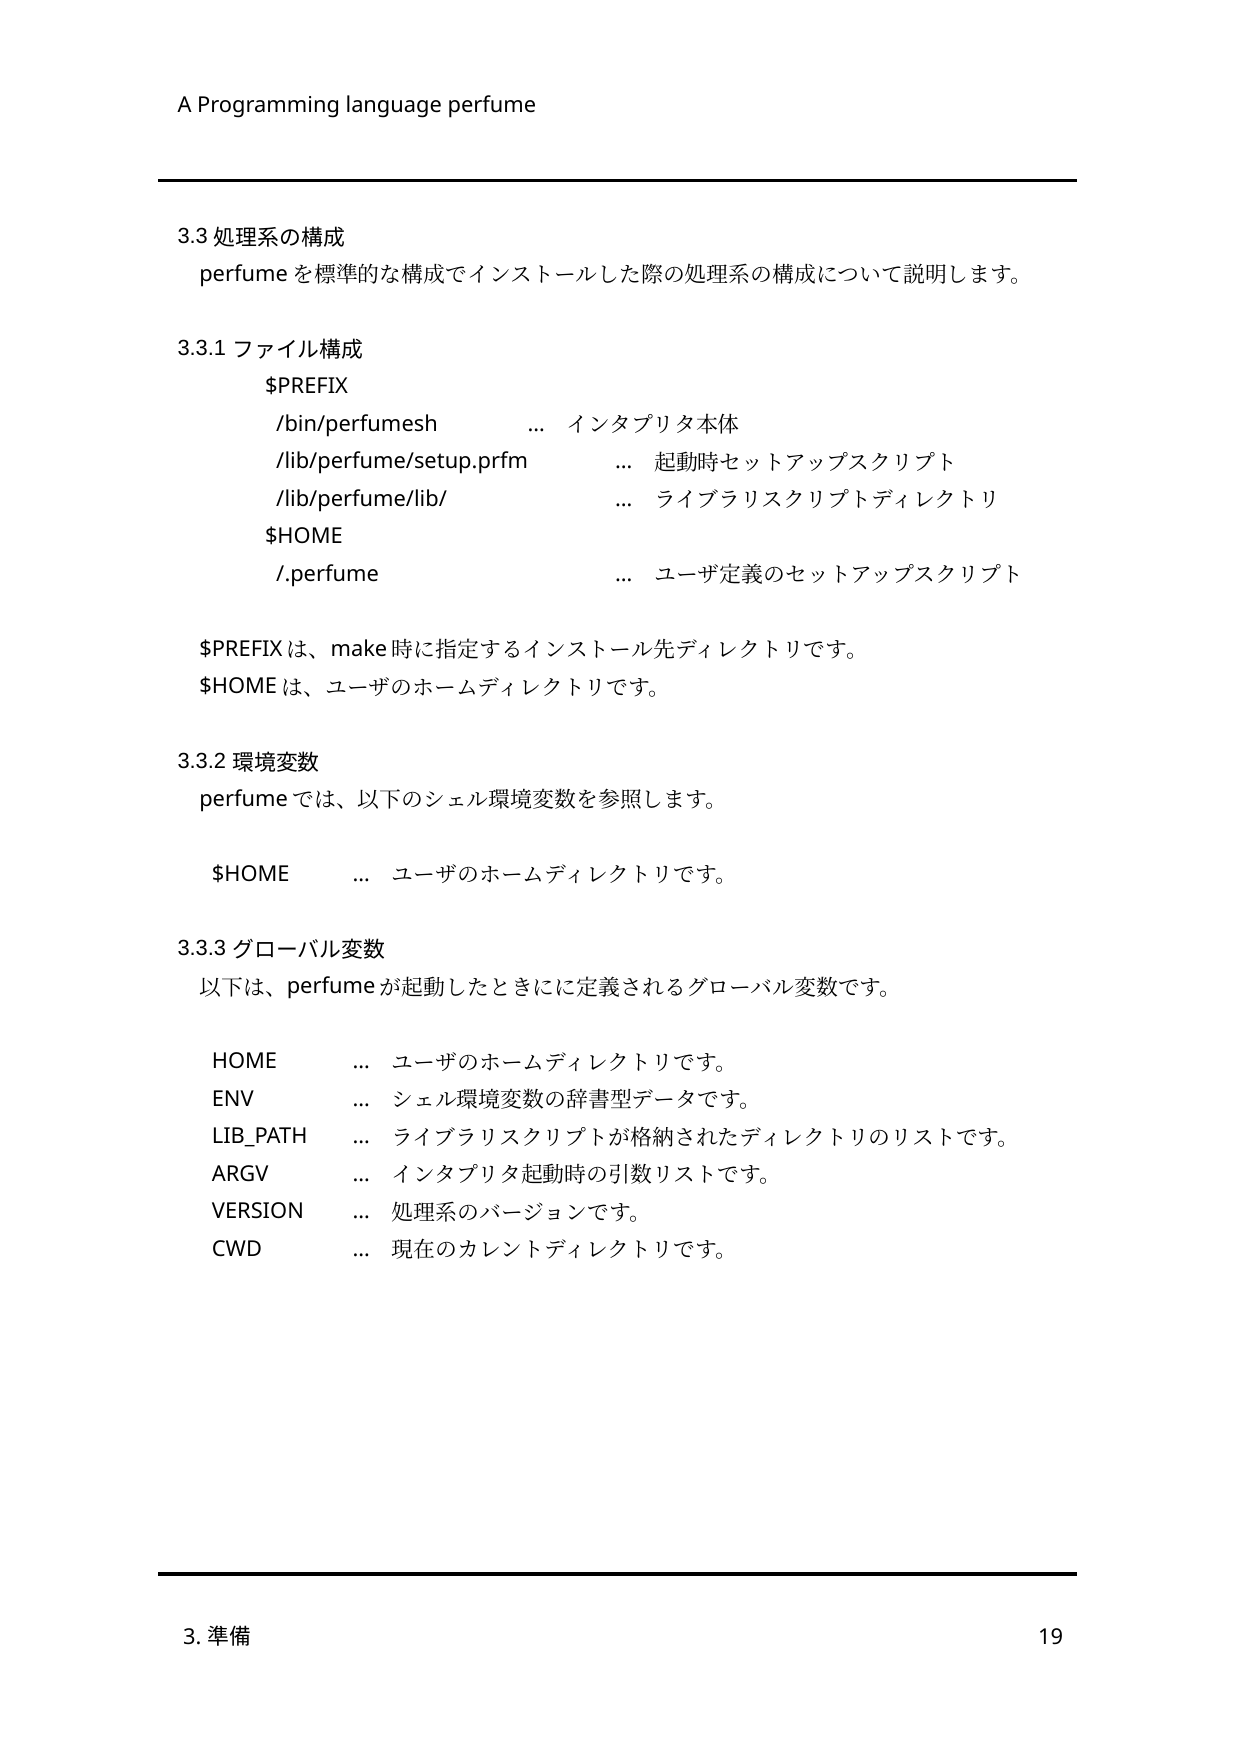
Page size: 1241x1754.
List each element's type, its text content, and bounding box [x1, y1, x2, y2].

text $HOMEは、ユーザのホームディレクトリです。 [177, 667, 1063, 704]
text /lib/perfume/setup.prfm … 起動時セットアップスクリプト [265, 442, 1063, 479]
text /lib/perfume/lib/ … ライブラリスクリプトディレクトリ [265, 479, 1063, 517]
text $PREFIXは、make時に指定するインストール先ディレクトリです。 [177, 629, 1063, 667]
text $HOME [265, 517, 1063, 554]
subtitle 3.3 処理系の構成 [177, 217, 1063, 254]
text VERSION … 処理系のバージョンです。 [177, 1192, 1063, 1229]
text ARGV … インタプリタ起動時の引数リストです。 [177, 1154, 1063, 1192]
text perfumeでは、以下のシェル環境変数を参照します。 [177, 779, 1063, 817]
text $HOME … ユーザのホームディレクトリです。 [177, 854, 1063, 892]
subtitle 3.3.1 ファイル構成 [177, 329, 1063, 367]
text CWD … 現在のカレントディレクトリです。 [177, 1229, 1063, 1267]
text 以下は、perfumeが起動したときにに定義されるグローバル変数です。 [177, 967, 1063, 1004]
text LIB_PATH … ライブラリスクリプトが格納されたディレクトリのリストです。 [177, 1117, 1063, 1154]
text perfumeを標準的な構成でインストールした際の処理系の構成について説明します。 [177, 254, 1063, 292]
text ENV … シェル環境変数の辞書型データです。 [177, 1079, 1063, 1117]
text $PREFIX [265, 367, 1063, 404]
text /.perfume … ユーザ定義のセットアップスクリプト [265, 554, 1063, 592]
subtitle 3.3.3 グローバル変数 [177, 929, 1063, 967]
subtitle 3.3.2 環境変数 [177, 742, 1063, 779]
text /bin/perfumesh … インタプリタ本体 [265, 404, 1063, 442]
text HOME … ユーザのホームディレクトリです。 [177, 1042, 1063, 1079]
